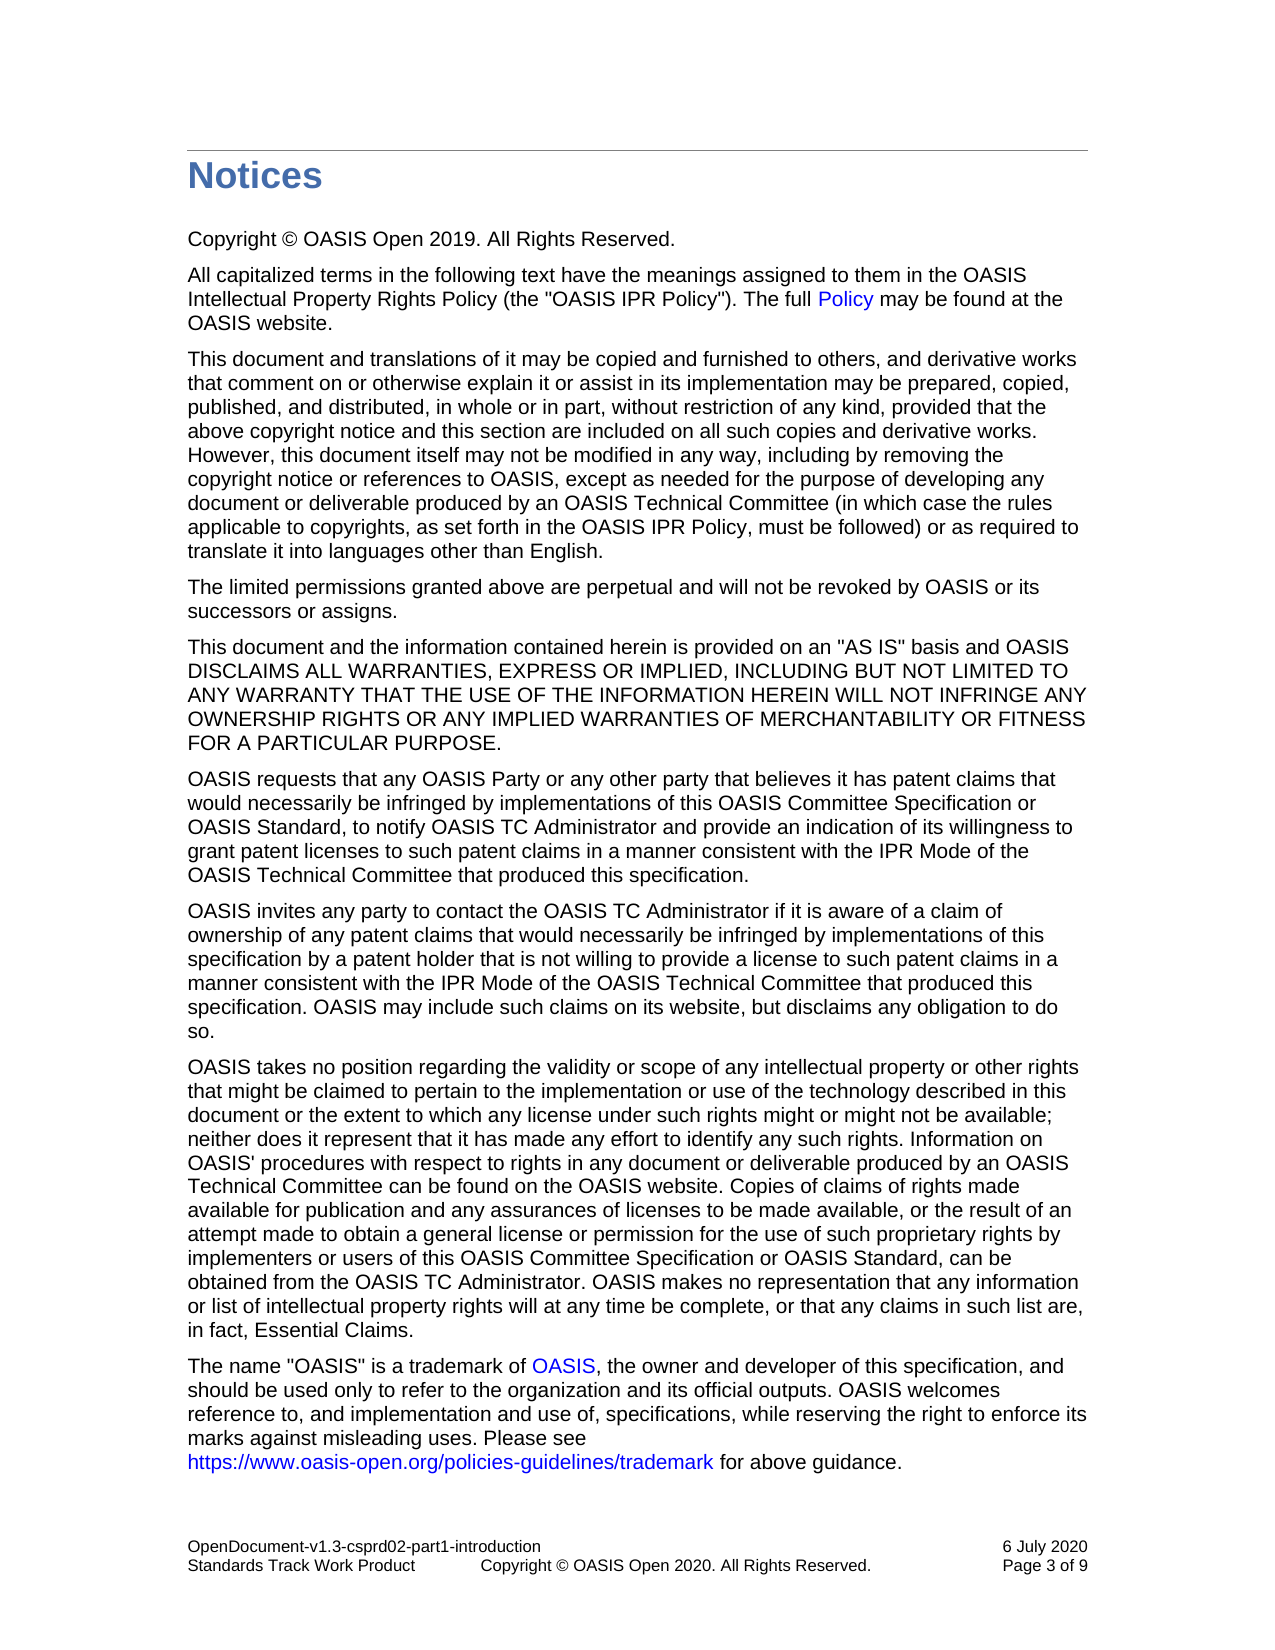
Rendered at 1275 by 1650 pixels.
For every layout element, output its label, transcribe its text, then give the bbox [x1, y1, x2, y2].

text OASIS takes no position regarding the validity or scope of any intellectual property or other rights that might be claimed to pertain to the implementation or use of the technology described in this document or the extent to which any license under such rights might or might not be available; neither does it represent that it has made any effort to identify any such rights. Information on OASIS' procedures with respect to rights in any document or deliverable produced by an OASIS Technical Committee can be found on the OASIS website. Copies of claims of rights made available for publication and any assurances of licenses to be made available, or the result of an attempt made to obtain a general license or permission for the use of such proprietary rights by implementers or users of this OASIS Committee Specification or OASIS Standard, can be obtained from the OASIS TC Administrator. OASIS makes no representation that any information or list of intellectual property rights will at any time be complete, or that any claims in such list are, in fact, Essential Claims. [187, 1054, 1088, 1342]
text All capitalized terms in the following text have the meanings assigned to them in the OASIS Intellectual Property Rights Policy (the "OASIS IPR Policy"). The full Policy may be found at the OASIS website. [187, 263, 1088, 335]
text OASIS invites any party to contact the OASIS TC Administrator if it is aware of a claim of ownership of any patent claims that would necessarily be infringed by implementations of this specification by a patent holder that is not willing to provide a license to such patent claims in a manner consistent with the IPR Mode of the OASIS Technical Committee that produced this specification. OASIS may include such claims on its website, but disclaims any obligation to do so. [187, 899, 1088, 1042]
text The name "OASIS" is a trademark of OASIS, the owner and developer of this specification, and should be used only to refer to the organization and its official outputs. OASIS welcomes reference to, and implementation and use of, specifications, while reserving the right to enforce its marks against misleading uses. Please see https://www.oasis-open.org/policies-guidelines/trademark for above guidance. [187, 1354, 1088, 1474]
text Copyright © OASIS Open 2019. All Rights Reserved. [187, 227, 1088, 251]
text This document and the information contained herein is provided on an "AS IS" basis and OASIS DISCLAIMS ALL WARRANTIES, EXPRESS OR IMPLIED, INCLUDING BUT NOT LIMITED TO ANY WARRANTY THAT THE USE OF THE INFORMATION HEREIN WILL NOT INFRINGE ANY OWNERSHIP RIGHTS OR ANY IMPLIED WARRANTIES OF MERCHANTABILITY OR FITNESS FOR A PARTICULAR PURPOSE. [187, 635, 1088, 755]
text Notices [187, 151, 1088, 196]
text This document and translations of it may be copied and furnished to others, and derivative works that comment on or otherwise explain it or assist in its implementation may be prepared, copied, published, and distributed, in whole or in part, without restriction of any kind, provided that the above copyright notice and this section are included on all such copies and derivative works. However, this document itself may not be modified in any way, including by removing the copyright notice or references to OASIS, except as needed for the purpose of developing any document or deliverable produced by an OASIS Technical Committee (in which case the rules applicable to copyrights, as set forth in the OASIS IPR Policy, must be followed) or as required to translate it into languages other than English. [187, 347, 1088, 563]
text OASIS requests that any OASIS Party or any other party that believes it has patent claims that would necessarily be infringed by implementations of this OASIS Committee Specification or OASIS Standard, to notify OASIS TC Administrator and provide an indication of its willingness to grant patent licenses to such patent claims in a manner consistent with the IPR Mode of the OASIS Technical Committee that produced this specification. [187, 767, 1088, 887]
text The limited permissions granted above are perpetual and will not be revoked by OASIS or its successors or assigns. [187, 575, 1088, 623]
